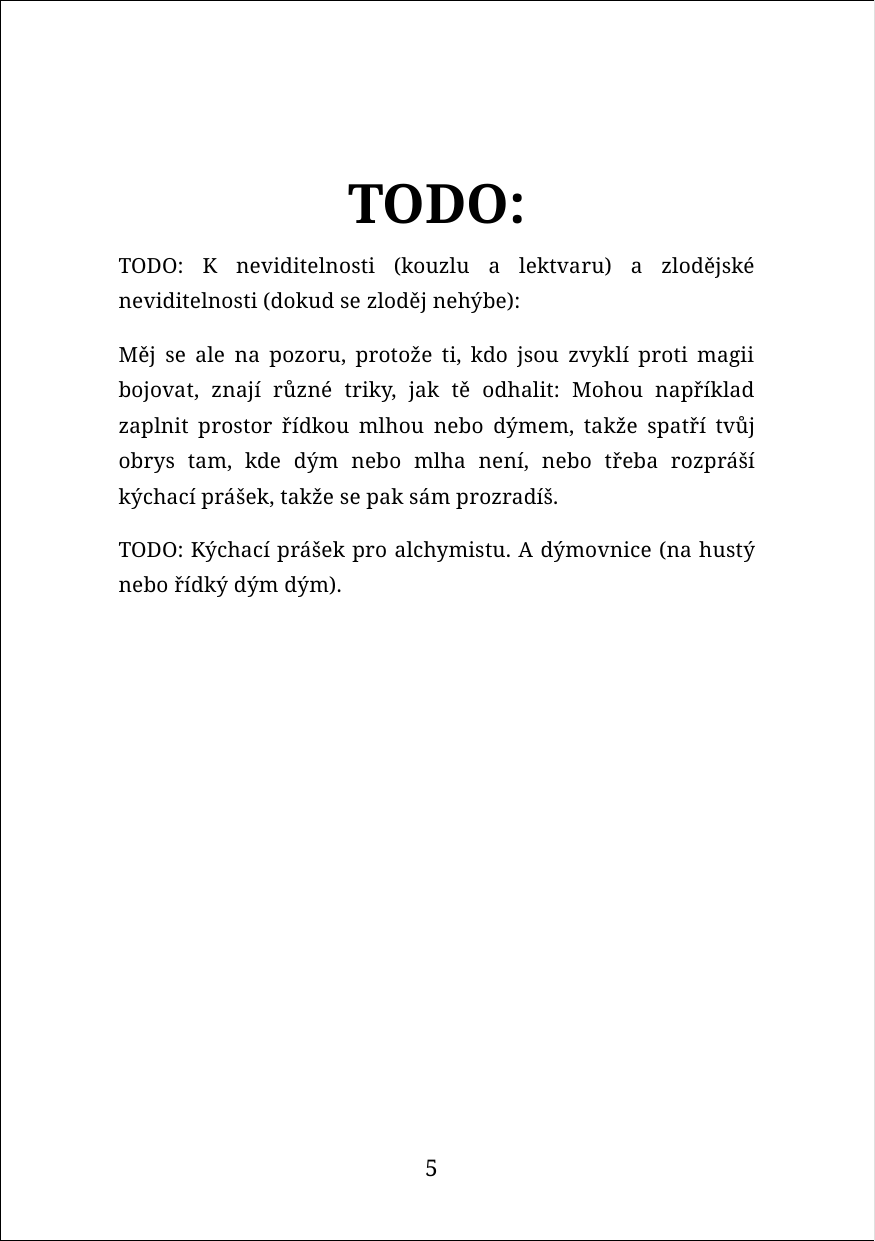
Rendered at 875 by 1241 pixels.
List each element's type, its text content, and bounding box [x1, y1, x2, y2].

subtitle TODO: [118, 166, 756, 239]
text TODO: K neviditelnosti (kouzlu a lektvaru) a zlodějské neviditelnosti (dokud se zloděj nehýbe): [118, 251, 756, 315]
text TODO: Kýchací prášek pro alchymistu. A dýmovnice (na hustý nebo řídký dým dým). [118, 535, 756, 599]
text Měj se ale na pozoru, protože ti, kdo jsou zvyklí proti magii bojovat, znají různé triky, jak tě odhalit: Mohou například zaplnit prostor řídkou mlhou nebo dýmem, takže spatří tvůj obrys tam, kde dým nebo mlha není, nebo třeba rozpráší kýchací prášek, takže se pak sám prozradíš. [118, 340, 756, 510]
